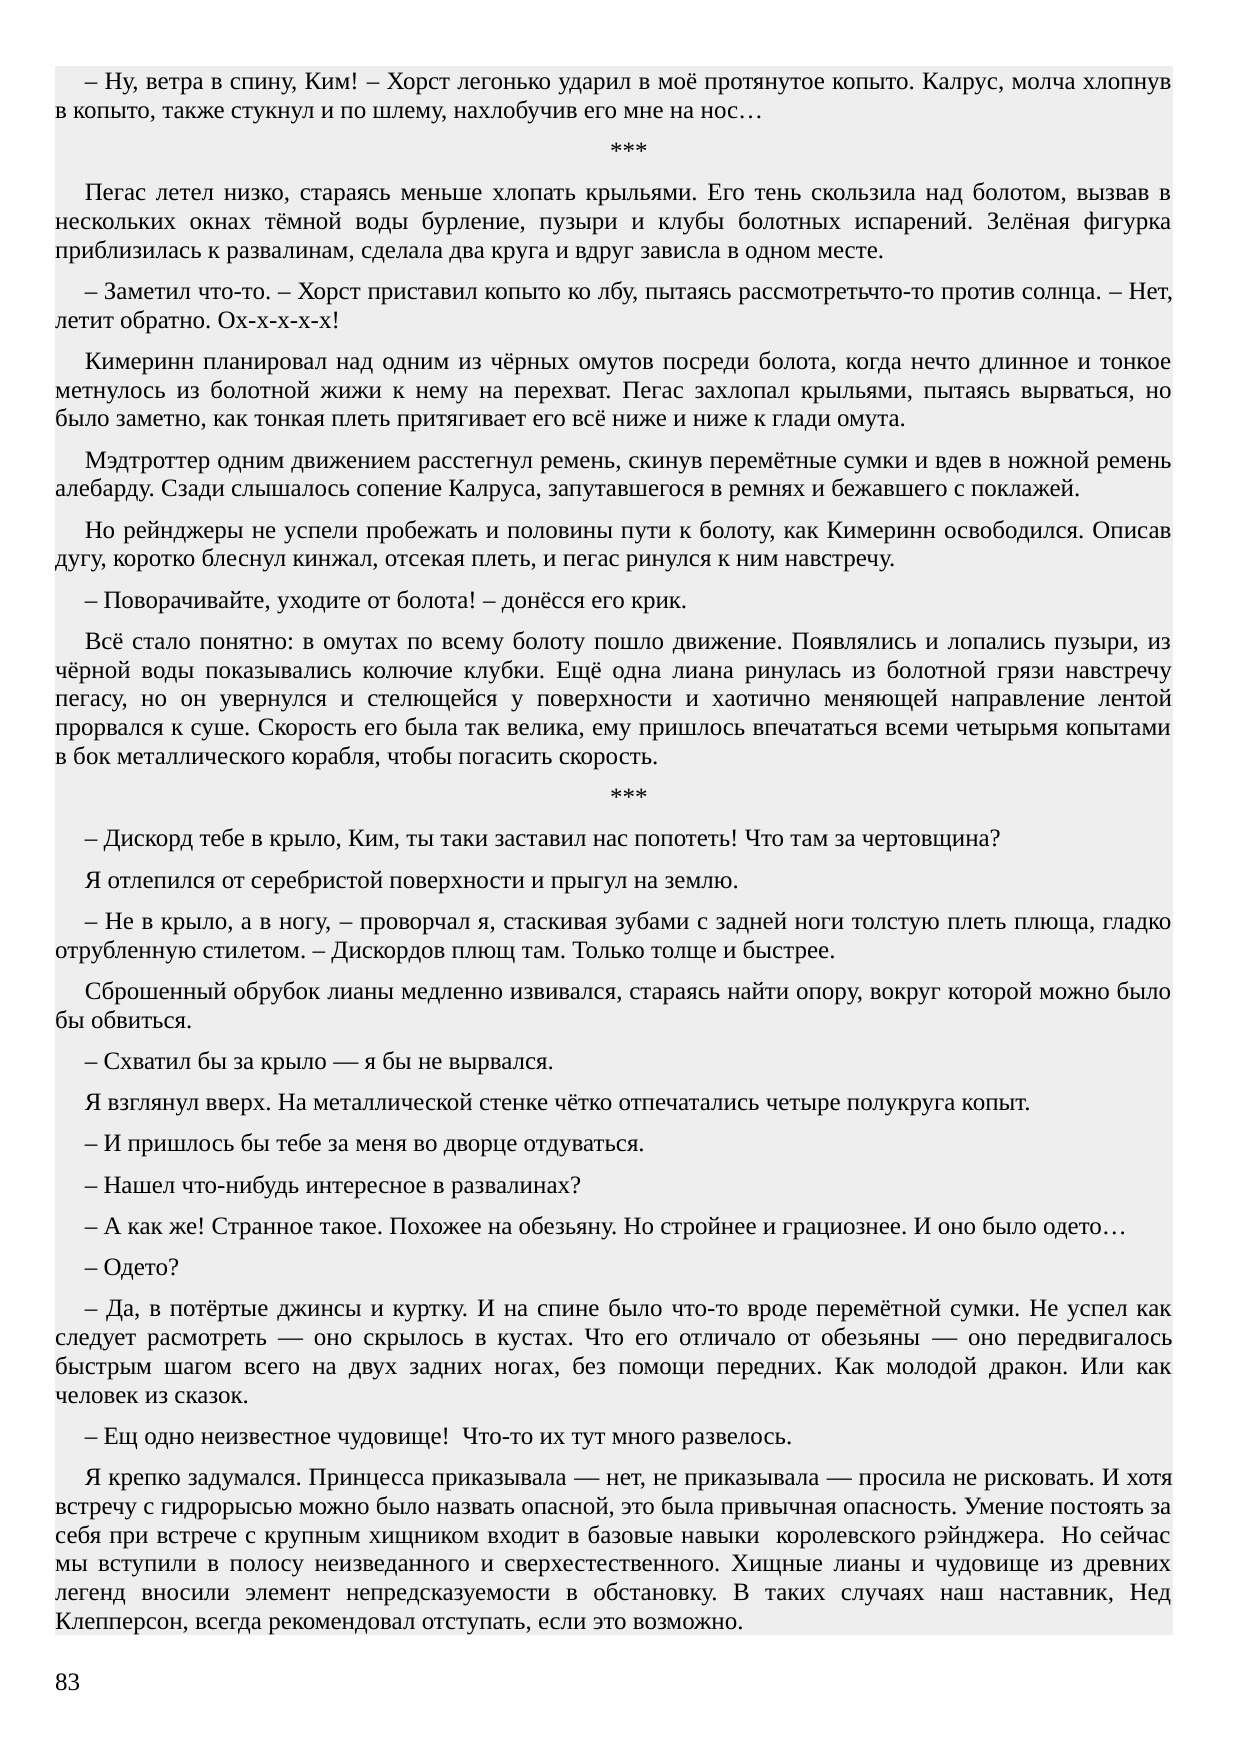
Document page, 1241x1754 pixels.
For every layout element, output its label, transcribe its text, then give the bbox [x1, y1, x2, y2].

text Кимеринн планировал над одним из чёрных омутов посреди болота, когда нечто длинное и тонкое метнулось из болотной жижи к нему на перехват. Пегас захлопал крыльями, пытаясь вырваться, но было заметно, как тонкая плеть притягивает его всё ниже и ниже к глади омута. [55, 346, 1173, 432]
text – Ну, ветра в спину, Ким! – Хорст легонько ударил в моё протянутое копыто. Калрус, молча хлопнув в копыто, также стукнул и по шлему, нахлобучив его мне на нос… [55, 66, 1173, 123]
text – Нашел что-нибудь интересное в развалинах? [55, 1170, 1173, 1198]
text Всё стало понятно: в омутах по всему болоту пошло движение. Появлялись и лопались пузыри, из чёрной воды показывались колючие клубки. Ещё одна лиана ринулась из болотной грязи навстречу пегасу, но он увернулся и стелющейся у поверхности и хаотично меняющей направление лентой прорвался к суше. Скорость его была так велика, ему пришлось впечататься всеми четырьмя копытами в бок металлического корабля, чтобы погасить скорость. [55, 626, 1173, 770]
text Но рейнджеры не успели пробежать и половины пути к болоту, как Кимеринн освободился. Описав дугу, коротко блеснул кинжал, отсекая плеть, и пегас ринулся к ним навстречу. [55, 515, 1173, 572]
text Я крепко задумался. Принцесса приказывала — нет, не приказывала — просила не рисковать. И хотя встречу с гидрорысью можно было назвать опасной, это была привычная опасность. Умение постоять за себя при встрече с крупным хищником входит в базовые навыки королевского рэйнджера. Но сейчас мы вступили в полосу неизведанного и сверхестественного. Хищные лианы и чудовище из древних легенд вносили элемент непредсказуемости в обстановку. В таких случаях наш наставник, Нед Клепперсон, всегда рекомендовал отступать, если это возможно. [55, 1462, 1173, 1635]
text *** [55, 782, 1173, 811]
text – Поворачивайте, уходите от болота! – донёсся его крик. [55, 585, 1173, 613]
text Сброшенный обрубок лианы медленно извивался, стараясь найти опору, вокруг которой можно было бы обвиться. [55, 976, 1173, 1033]
text *** [55, 136, 1173, 165]
text – И пришлось бы тебе за меня во дворце отдуваться. [55, 1128, 1173, 1157]
text Мэдтроттер одним движением расстегнул ремень, скинув перемётные сумки и вдев в ножной ремень алебарду. Сзади слышалось сопение Калруса, запутавшегося в ремнях и бежавшего с поклажей. [55, 445, 1173, 502]
text – Одето? [55, 1252, 1173, 1281]
text – Дискорд тебе в крыло, Ким, ты таки заставил нас попотеть! Что там за чертовщина? [55, 823, 1173, 852]
text – Не в крыло, а в ногу, – проворчал я, стаскивая зубами с задней ноги толстую плеть плюща, гладко отрубленную стилетом. – Дискордов плющ там. Только толще и быстрее. [55, 906, 1173, 963]
text Я взглянул вверх. На металлической стенке чётко отпечатались четыре полукруга копыт. [55, 1087, 1173, 1116]
text Пегас летел низко, стараясь меньше хлопать крыльями. Его тень скользила над болотом, вызвав в нескольких окнах тёмной воды бурление, пузыри и клубы болотных испарений. Зелёная фигурка приблизилась к развалинам, сделала два круга и вдруг зависла в одном месте. [55, 177, 1173, 263]
text – А как же! Странное такое. Похожее на обезьяну. Но стройнее и грациознее. И оно было одето… [55, 1211, 1173, 1240]
text – Схватил бы за крыло — я бы не вырвался. [55, 1046, 1173, 1075]
text – Да, в потёртые джинсы и куртку. И на спине было что-то вроде перемётной сумки. Не успел как следует расмотреть — оно скрылось в кустах. Что его отличало от обезьяны — оно передвигалось быстрым шагом всего на двух задних ногах, без помощи передних. Как молодой дракон. Или как человек из сказок. [55, 1293, 1173, 1408]
text Я отлепился от серебристой поверхности и прыгул на землю. [55, 865, 1173, 893]
text – Ещ одно неизвестное чудовище! Что-то их тут много развелось. [55, 1421, 1173, 1450]
text – Заметил что-то. – Хорст приставил копыто ко лбу, пытаясь рассмотретьчто-то против солнца. – Нет, летит обратно. Ох-х-х-х-х! [55, 276, 1173, 333]
